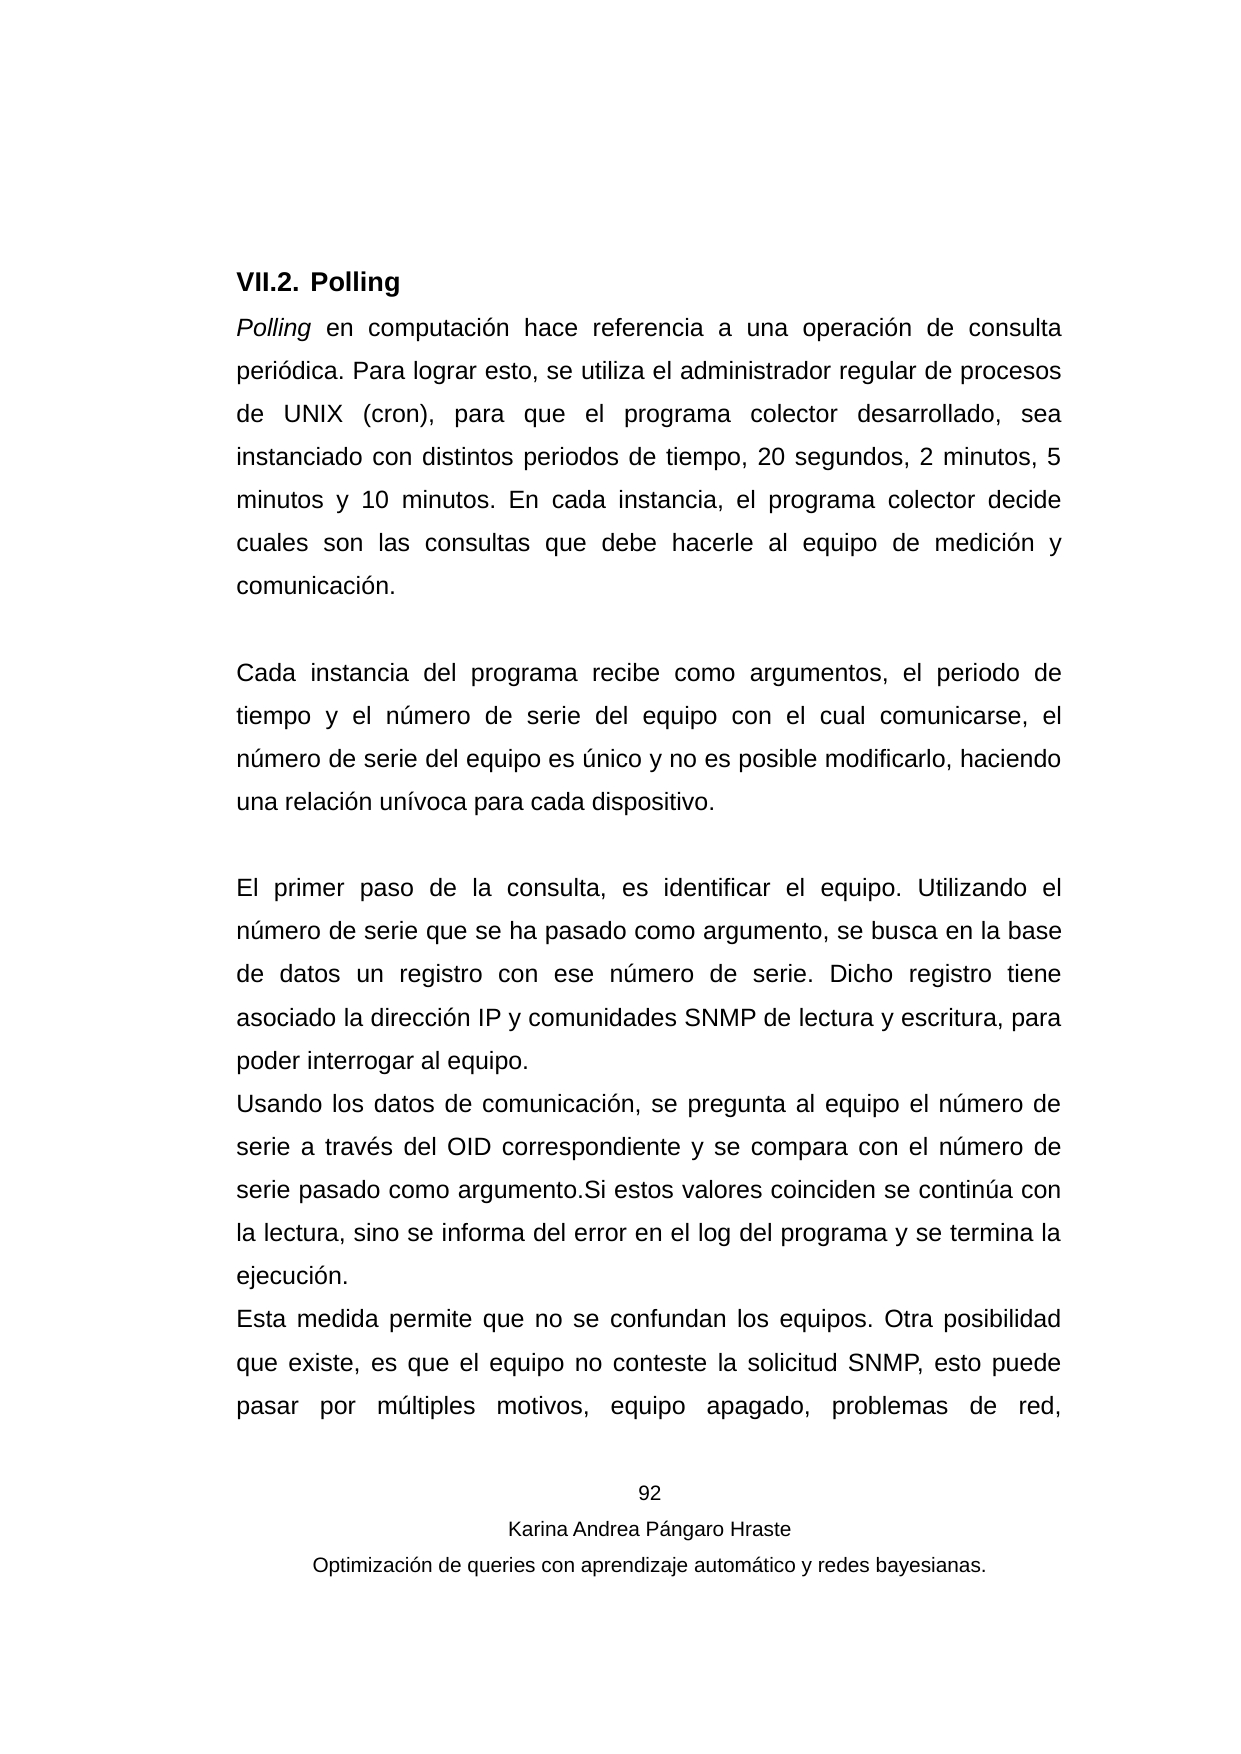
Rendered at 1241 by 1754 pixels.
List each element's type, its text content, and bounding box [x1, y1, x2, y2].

text Polling en computación hace referencia a una operación de consulta periódica. Para lograr esto, se utiliza el administrador regular de procesos de UNIX (cron), para que el programa colector desarrollado, sea instanciado con distintos periodos de tiempo, 20 segundos, 2 minutos, 5 minutos y 10 minutos. En cada instancia, el programa colector decide cuales son las consultas que debe hacerle al equipo de medición y comunicación. [236, 313, 1063, 600]
text Cada instancia del programa recibe como argumentos, el periodo de tiempo y el número de serie del equipo con el cual comunicarse, el número de serie del equipo es único y no es posible modificarlo, haciendo una relación unívoca para cada dispositivo. [236, 658, 1063, 816]
subtitle Polling [236, 266, 1063, 297]
text El primer paso de la consulta, es identificar el equipo. Utilizando el número de serie que se ha pasado como argumento, se busca en la base de datos un registro con ese número de serie. Dicho registro tiene asociado la dirección IP y comunidades SNMP de lectura y escritura, para poder interrogar al equipo. [236, 873, 1063, 1074]
text Usando los datos de comunicación, se pregunta al equipo el número de serie a través del OID correspondiente y se compara con el número de serie pasado como argumento.Si estos valores coinciden se continúa con la lectura, sino se informa del error en el log del programa y se termina la ejecución. [236, 1089, 1063, 1290]
text Esta medida permite que no se confundan los equipos. Otra posibilidad que existe, es que el equipo no conteste la solicitud SNMP, esto puede pasar por múltiples motivos, equipo apagado, problemas de red, [236, 1304, 1063, 1419]
